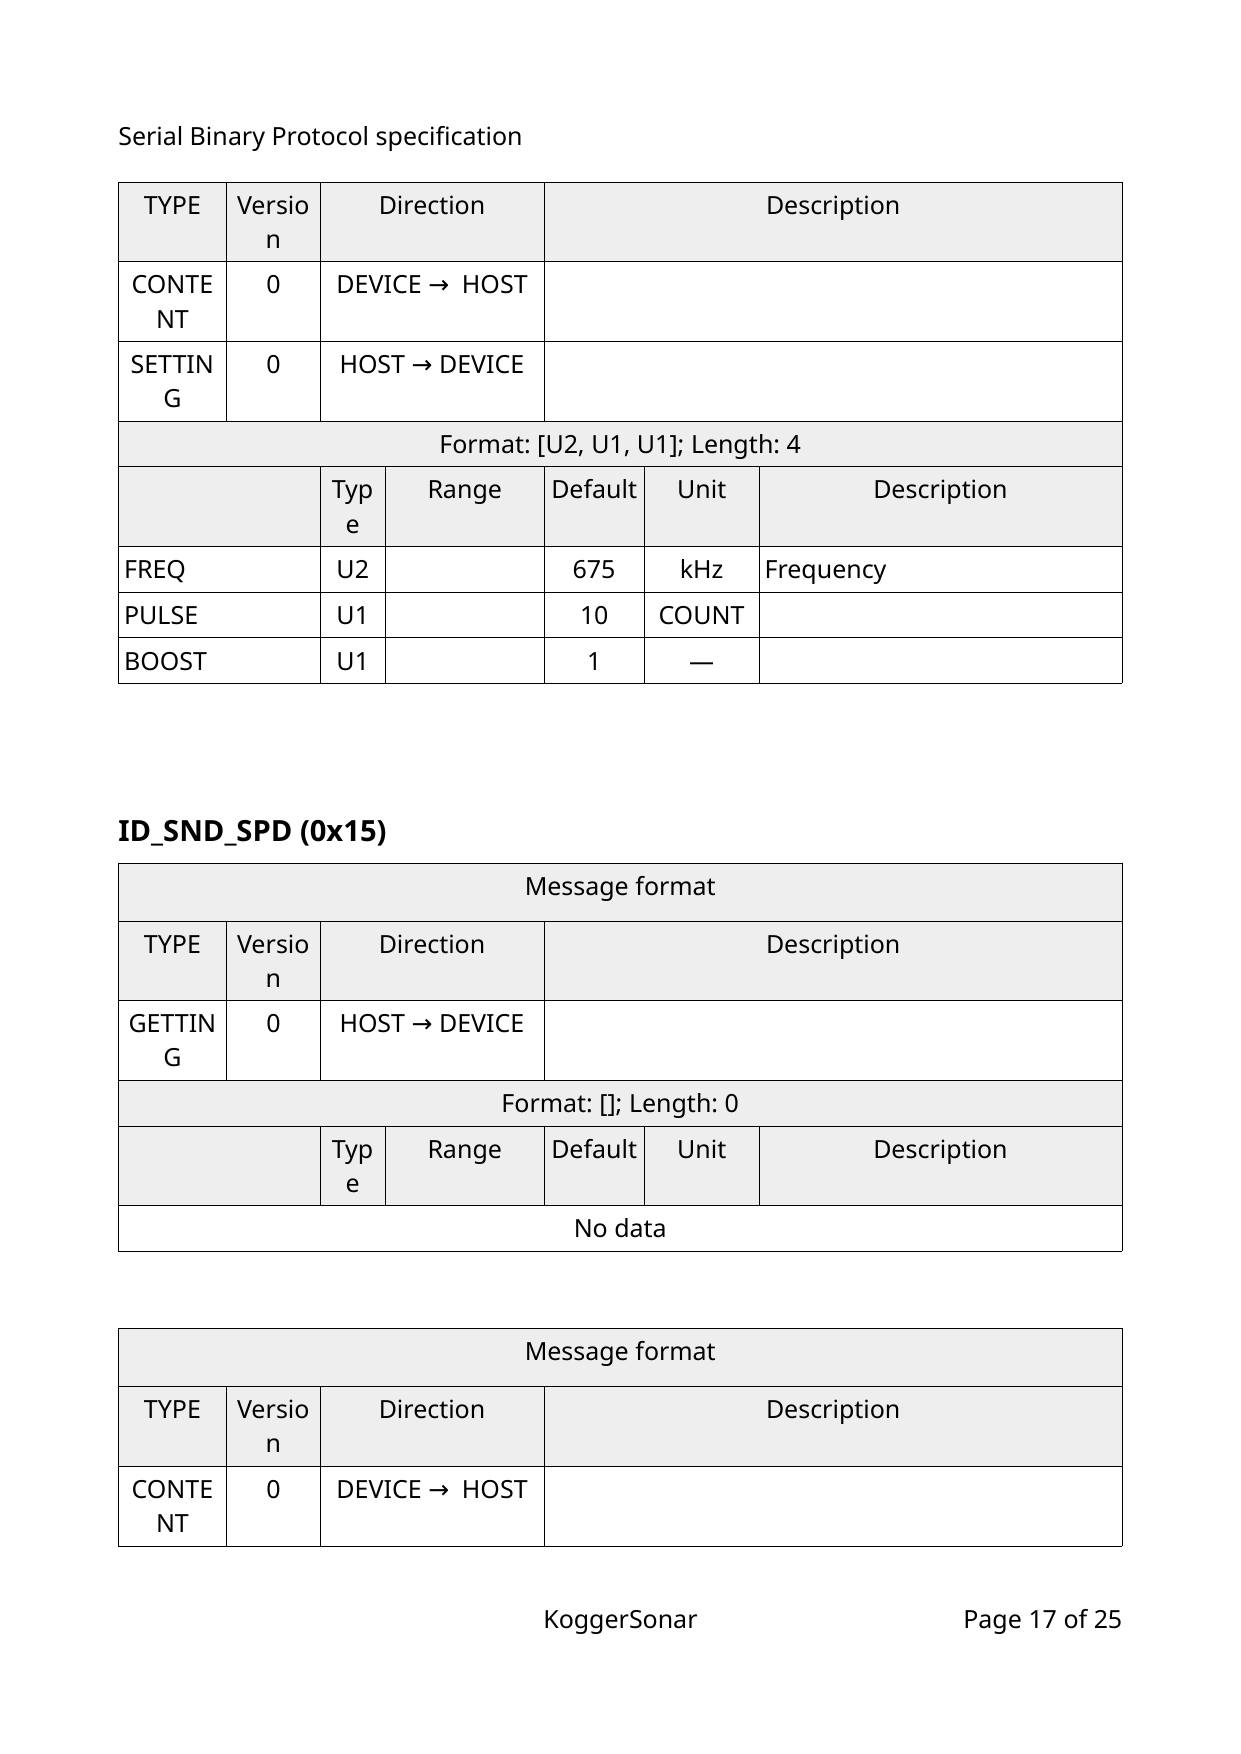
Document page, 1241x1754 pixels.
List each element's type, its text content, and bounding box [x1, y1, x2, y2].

table_cell [119, 467, 320, 546]
table_cell [386, 593, 544, 637]
table_cell FREQ [119, 547, 320, 592]
table_cell Version [227, 183, 320, 261]
table_cell U1 [321, 593, 385, 637]
table_header Message format [119, 1329, 1122, 1386]
subtitle ID_SND_SPD (0x15) [118, 810, 1122, 850]
table_cell Direction [321, 1387, 544, 1466]
table_cell Range [386, 1127, 544, 1205]
table_cell CONTENT [119, 262, 226, 341]
table_cell [545, 342, 1122, 421]
table_cell [760, 638, 1122, 683]
table_cell No data [119, 1206, 1122, 1251]
table_cell DEVICE → HOST [321, 262, 544, 341]
table_cell TYPE [119, 183, 226, 261]
table_cell COUNT [645, 593, 759, 637]
table_cell Direction [321, 922, 544, 1000]
table_cell Description [545, 183, 1122, 261]
table_cell Type [321, 467, 385, 546]
table_cell Unit [645, 467, 759, 546]
table_cell Default [545, 1127, 644, 1205]
table_cell Direction [321, 183, 544, 261]
table_cell HOST → DEVICE [321, 342, 544, 421]
table_cell 0 [227, 262, 320, 341]
table_cell [760, 593, 1122, 637]
table_cell SETTING [119, 342, 226, 421]
table_cell 0 [227, 342, 320, 421]
table_cell PULSE [119, 593, 320, 637]
table_cell 675 [545, 547, 644, 592]
table_cell Type [321, 1127, 385, 1205]
table_cell [545, 262, 1122, 341]
table_cell Unit [645, 1127, 759, 1205]
table_cell Format: []; Length: 0 [119, 1081, 1122, 1126]
table_cell 10 [545, 593, 644, 637]
table_cell kHz [645, 547, 759, 592]
table_cell [386, 547, 544, 592]
table_cell Frequency [760, 547, 1122, 592]
table_cell — [645, 638, 759, 683]
table_cell Version [227, 1387, 320, 1466]
table_cell [545, 1467, 1122, 1546]
table_cell TYPE [119, 1387, 226, 1466]
table_cell Description [545, 1387, 1122, 1466]
table_cell BOOST [119, 638, 320, 683]
table_cell [119, 1127, 320, 1205]
table_cell 1 [545, 638, 644, 683]
table_cell HOST → DEVICE [321, 1001, 544, 1080]
table_cell GETTING [119, 1001, 226, 1080]
table_cell CONTENT [119, 1467, 226, 1546]
table_cell TYPE [119, 922, 226, 1000]
table_header Message format [119, 864, 1122, 921]
table_cell U2 [321, 547, 385, 592]
table_cell Range [386, 467, 544, 546]
table_cell Description [760, 467, 1122, 546]
table_cell U1 [321, 638, 385, 683]
table_cell Description [760, 1127, 1122, 1205]
table_cell [545, 1001, 1122, 1080]
table_cell Version [227, 922, 320, 1000]
table_cell Format: [U2, U1, U1]; Length: 4 [119, 422, 1122, 466]
table_cell Default [545, 467, 644, 546]
table_cell 0 [227, 1001, 320, 1080]
table_cell Description [545, 922, 1122, 1000]
table_cell DEVICE → HOST [321, 1467, 544, 1546]
table_cell 0 [227, 1467, 320, 1546]
table_cell [386, 638, 544, 683]
